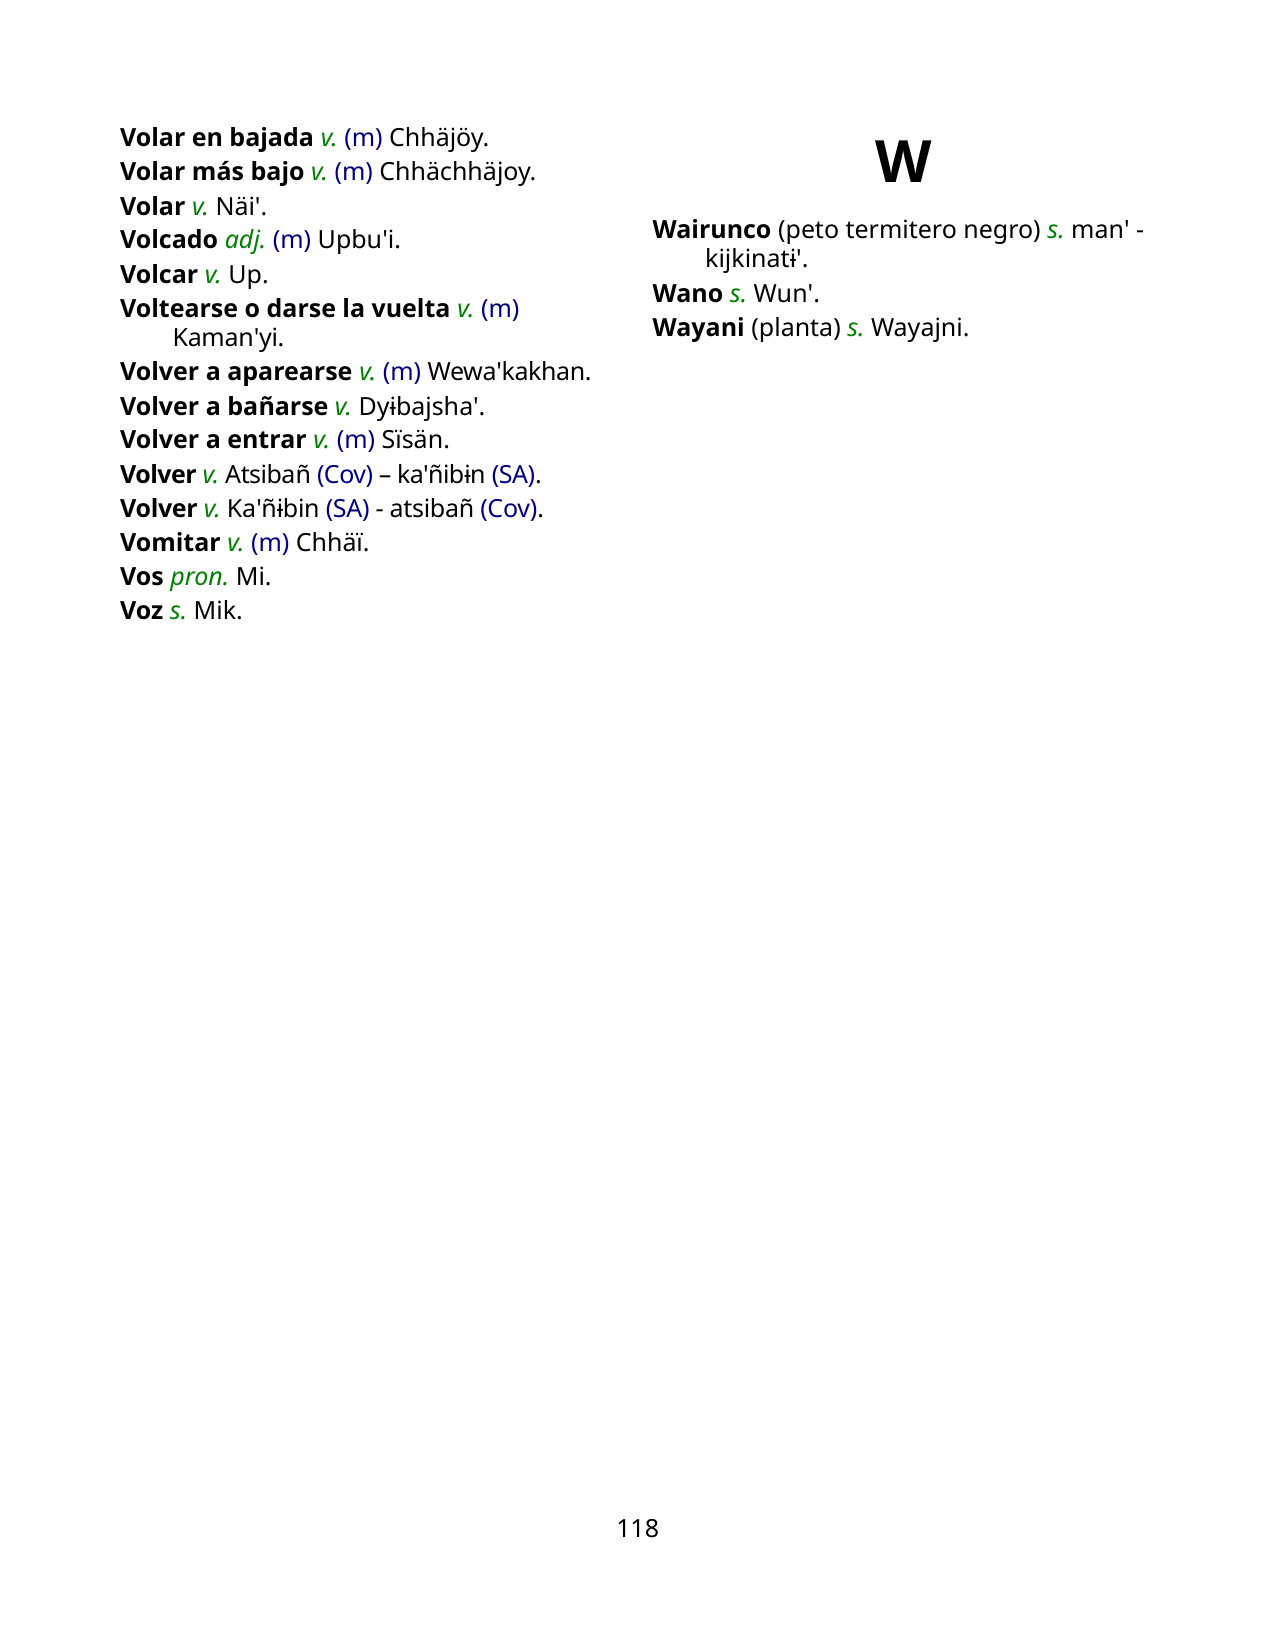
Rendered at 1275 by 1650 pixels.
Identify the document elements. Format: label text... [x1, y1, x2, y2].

text Wano s. Wun'. [652, 275, 1155, 309]
subtitle W [652, 120, 1155, 199]
text Volcar v. Up. [120, 256, 622, 290]
text Wairunco (peto termitero negro) s. man' - kijkinatɨ'. [652, 211, 1155, 275]
text Volver v. Ka'ñɨbin (SA) - atsibañ (Cov). [120, 490, 622, 524]
text Volver a entrar v. (m) Sïsän. [120, 422, 622, 456]
text Voltearse o darse la vuelta v. (m) Kaman'yi. [120, 290, 622, 354]
text Vos pron. Mi. [120, 558, 622, 592]
text Vomitar v. (m) Chhäï. [120, 524, 622, 558]
text Volver a aparearse v. (m) Wewa'kakhan. [120, 354, 622, 388]
text Volar más bajo v. (m) Chhächhäjoy. [120, 154, 622, 188]
text Volver a bañarse v. Dyɨbajsha'. [120, 388, 622, 422]
text Volver v. Atsibañ (Cov) – ka'ñibɨn (SA). [120, 456, 622, 490]
text Volar en bajada v. (m) Chhäjöy. [120, 120, 622, 154]
text Voz s. Mik. [120, 592, 622, 627]
text Wayani (planta) s. Wayajni. [652, 309, 1155, 343]
text Volcado adj. (m) Upbu'i. [120, 222, 622, 256]
text Volar v. Näi'. [120, 188, 622, 222]
